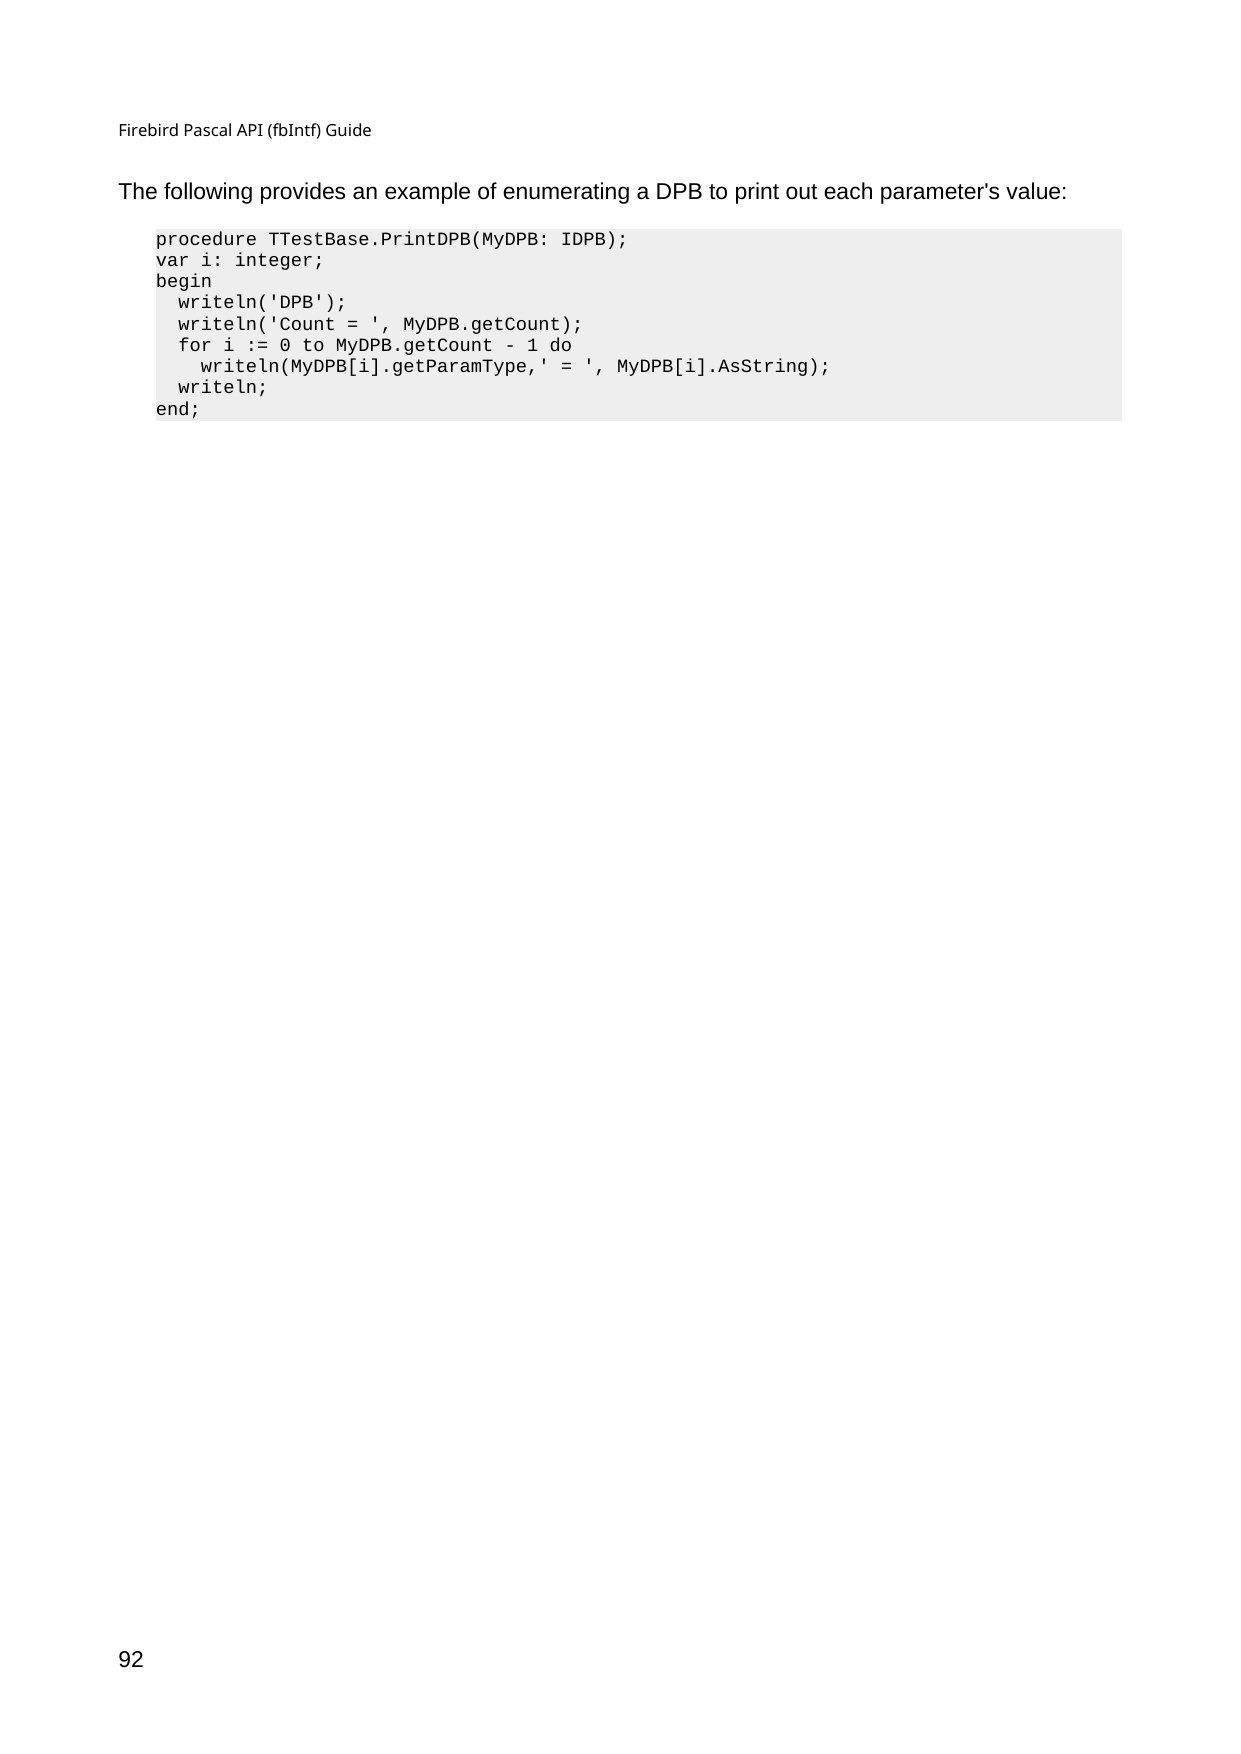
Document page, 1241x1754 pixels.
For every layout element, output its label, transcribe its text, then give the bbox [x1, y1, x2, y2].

text writeln('DPB'); [156, 293, 1122, 314]
text writeln('Count = ', MyDPB.getCount); [156, 314, 1122, 336]
text var i: integer; [156, 251, 1122, 272]
text procedure TTestBase.PrintDPB(MyDPB: IDPB); [156, 229, 1122, 251]
text The following provides an example of enumerating a DPB to print out each parameter's value: [118, 178, 1122, 204]
text writeln(MyDPB[i].getParamType,' = ', MyDPB[i].AsString); [156, 357, 1122, 378]
text for i := 0 to MyDPB.getCount - 1 do [156, 336, 1122, 357]
text begin [156, 272, 1122, 293]
text end; [156, 399, 1122, 421]
text writeln; [156, 378, 1122, 399]
